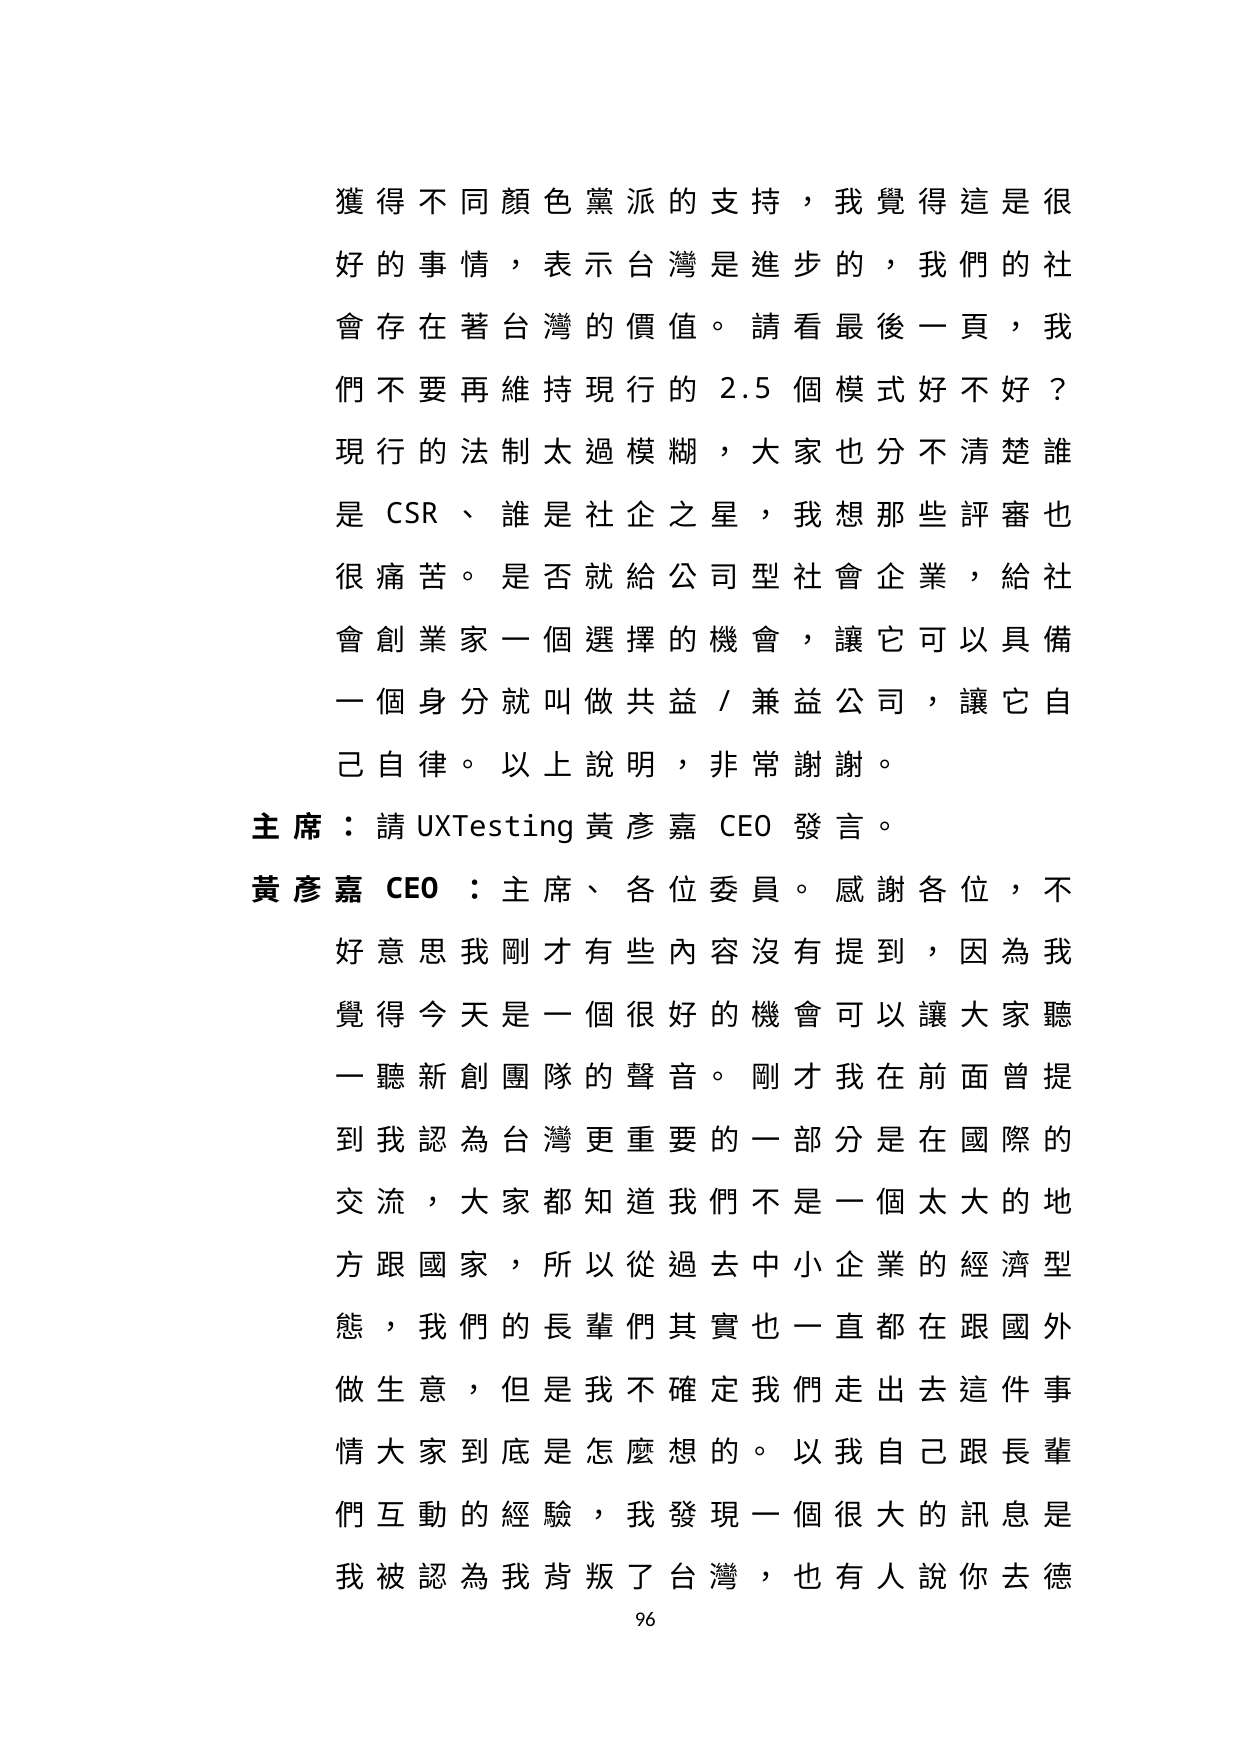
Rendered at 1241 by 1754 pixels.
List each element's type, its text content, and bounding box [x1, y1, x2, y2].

text 黃彥嘉CEO：主席、各位委員。感謝各位，不好意思我剛才有些內容沒有提到，因為我覺得今天是一個很好的機會可以讓大家聽一聽新創團隊的聲音。剛才我在前面曾提到我認為台灣更重要的一部分是在國際的交流，大家都知道我們不是一個太大的地方跟國家，所以從過去中小企業的經濟型態，我們的長輩們其實也一直都在跟國外做生意，但是我不確定我們走出去這件事情大家到底是怎麼想的。以我自己跟長輩們互動的經驗，我發現一個很大的訊息是我被認為我背叛了台灣，也有人說你去德 [206, 846, 1078, 1596]
text 主席：請UXTesting黃彥嘉CEO發言。 [206, 783, 1078, 846]
text 獲得不同顏色黨派的支持，我覺得這是很好的事情，表示台灣是進步的，我們的社會存在著台灣的價值。請看最後一頁，我們不要再維持現行的2.5個模式好不好？現行的法制太過模糊，大家也分不清楚誰是CSR、誰是社企之星，我想那些評審也很痛苦。是否就給公司型社會企業，給社會創業家一個選擇的機會，讓它可以具備一個身分就叫做共益/兼益公司，讓它自己自律。以上說明，非常謝謝。 [295, 158, 1078, 783]
